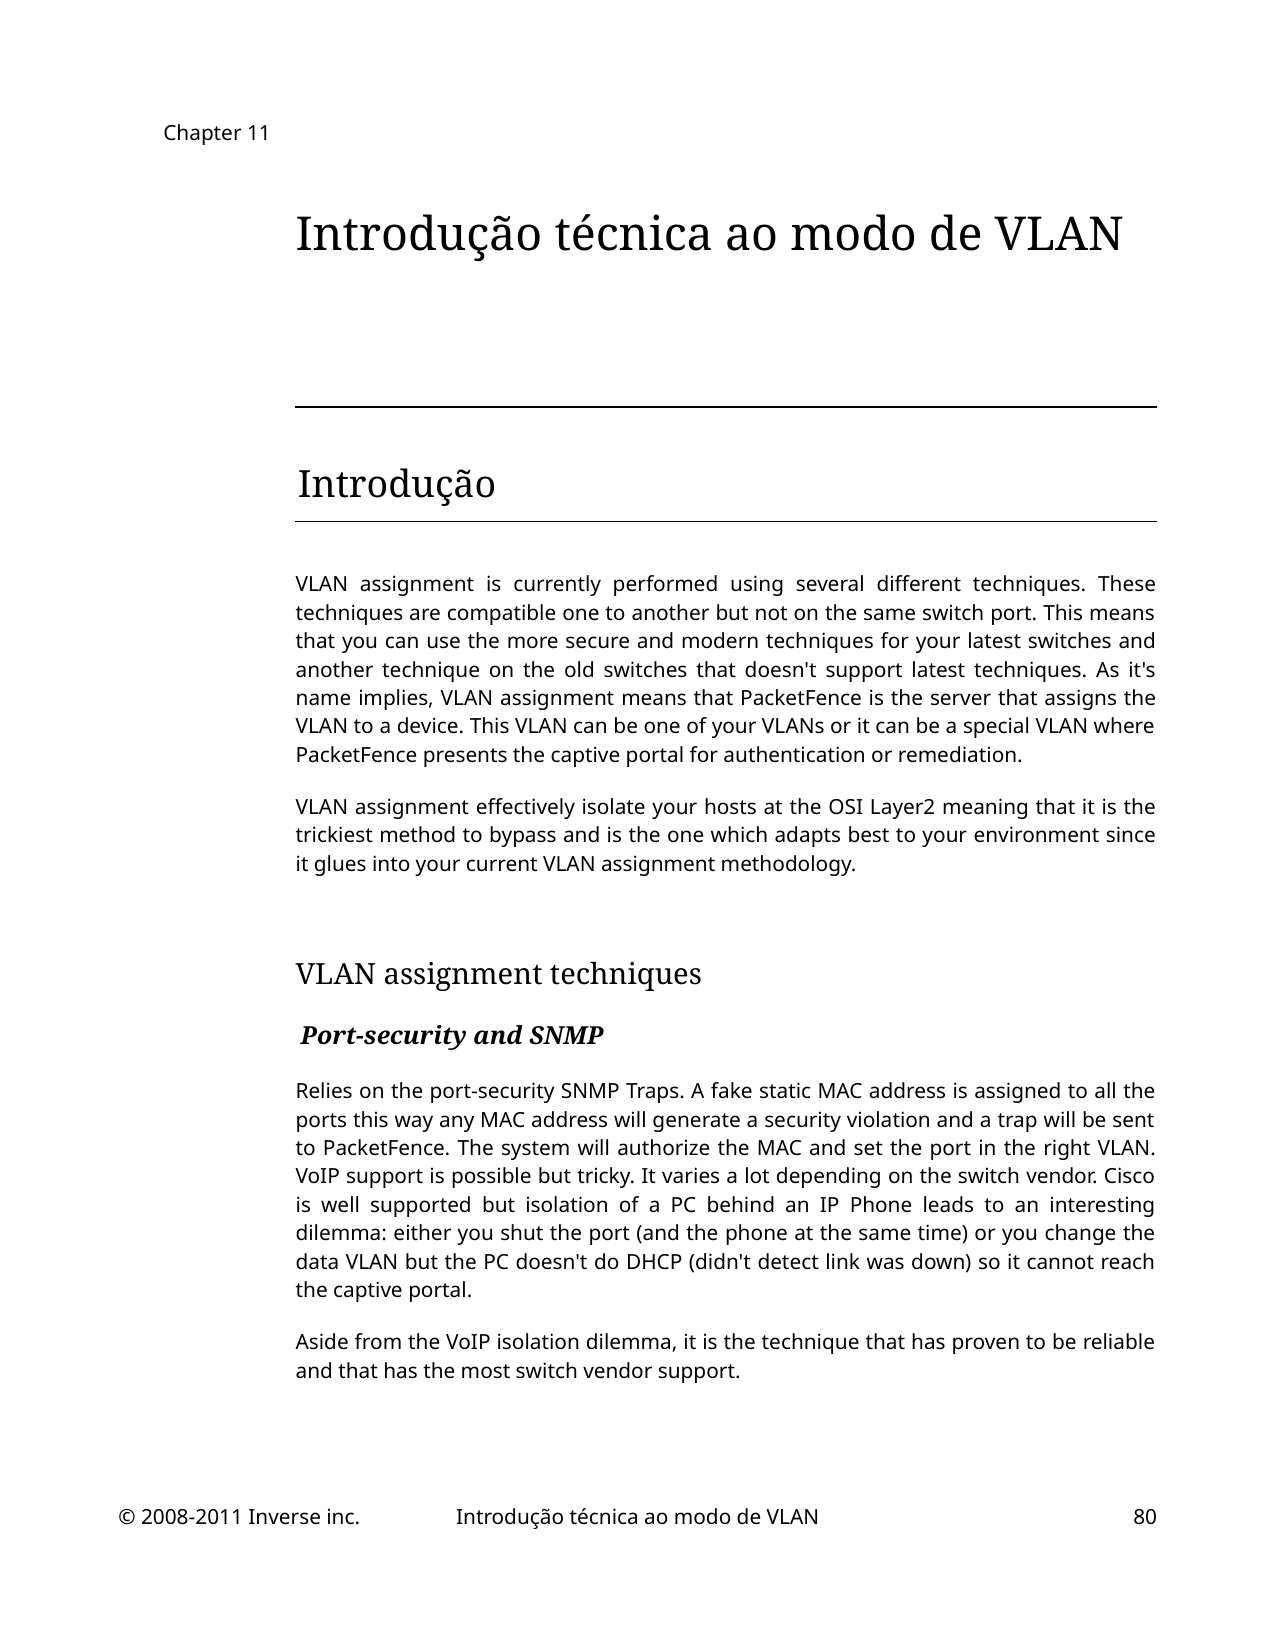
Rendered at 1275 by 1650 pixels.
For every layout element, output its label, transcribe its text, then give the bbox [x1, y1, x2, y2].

subtitle Port-security and SNMP [263, 1018, 1157, 1051]
text Relies on the port-security SNMP Traps. A fake static MAC address is assigned to all the ports this way any MAC address will generate a security violation and a trap will be sent to PacketFence. The system will authorize the MAC and set the port in the right VLAN. VoIP support is possible but tricky. It varies a lot depending on the switch vendor. Cisco is well supported but isolation of a PC behind an IP Phone leads to an interesting dilemma: either you shut the port (and the phone at the same time) or you change the data VLAN but the PC doesn't do DHCP (didn't detect link was down) so it cannot reach the captive portal. [295, 1076, 1157, 1304]
text Aside from the VoIP isolation dilemma, it is the technique that has proven to be reliable and that has the most switch vendor support. [295, 1327, 1157, 1384]
subtitle VLAN assignment techniques [295, 953, 1157, 993]
text VLAN assignment is currently performed using several different techniques. These techniques are compatible one to another but not on the same switch port. This means that you can use the more secure and modern techniques for your latest switches and another technique on the old switches that doesn't support latest techniques. As it's name implies, VLAN assignment means that PacketFence is the server that assigns the VLAN to a device. This VLAN can be one of your VLANs or it can be a special VLAN where PacketFence presents the captive portal for authentication or remediation. [295, 569, 1157, 768]
subtitle Introdução técnica ao modo de VLAN [295, 201, 1157, 406]
subtitle Introdução [295, 458, 1157, 521]
text VLAN assignment effectively isolate your hosts at the OSI Layer2 meaning that it is the trickiest method to bypass and is the one which adapts best to your environment since it glues into your current VLAN assignment methodology. [295, 792, 1157, 877]
